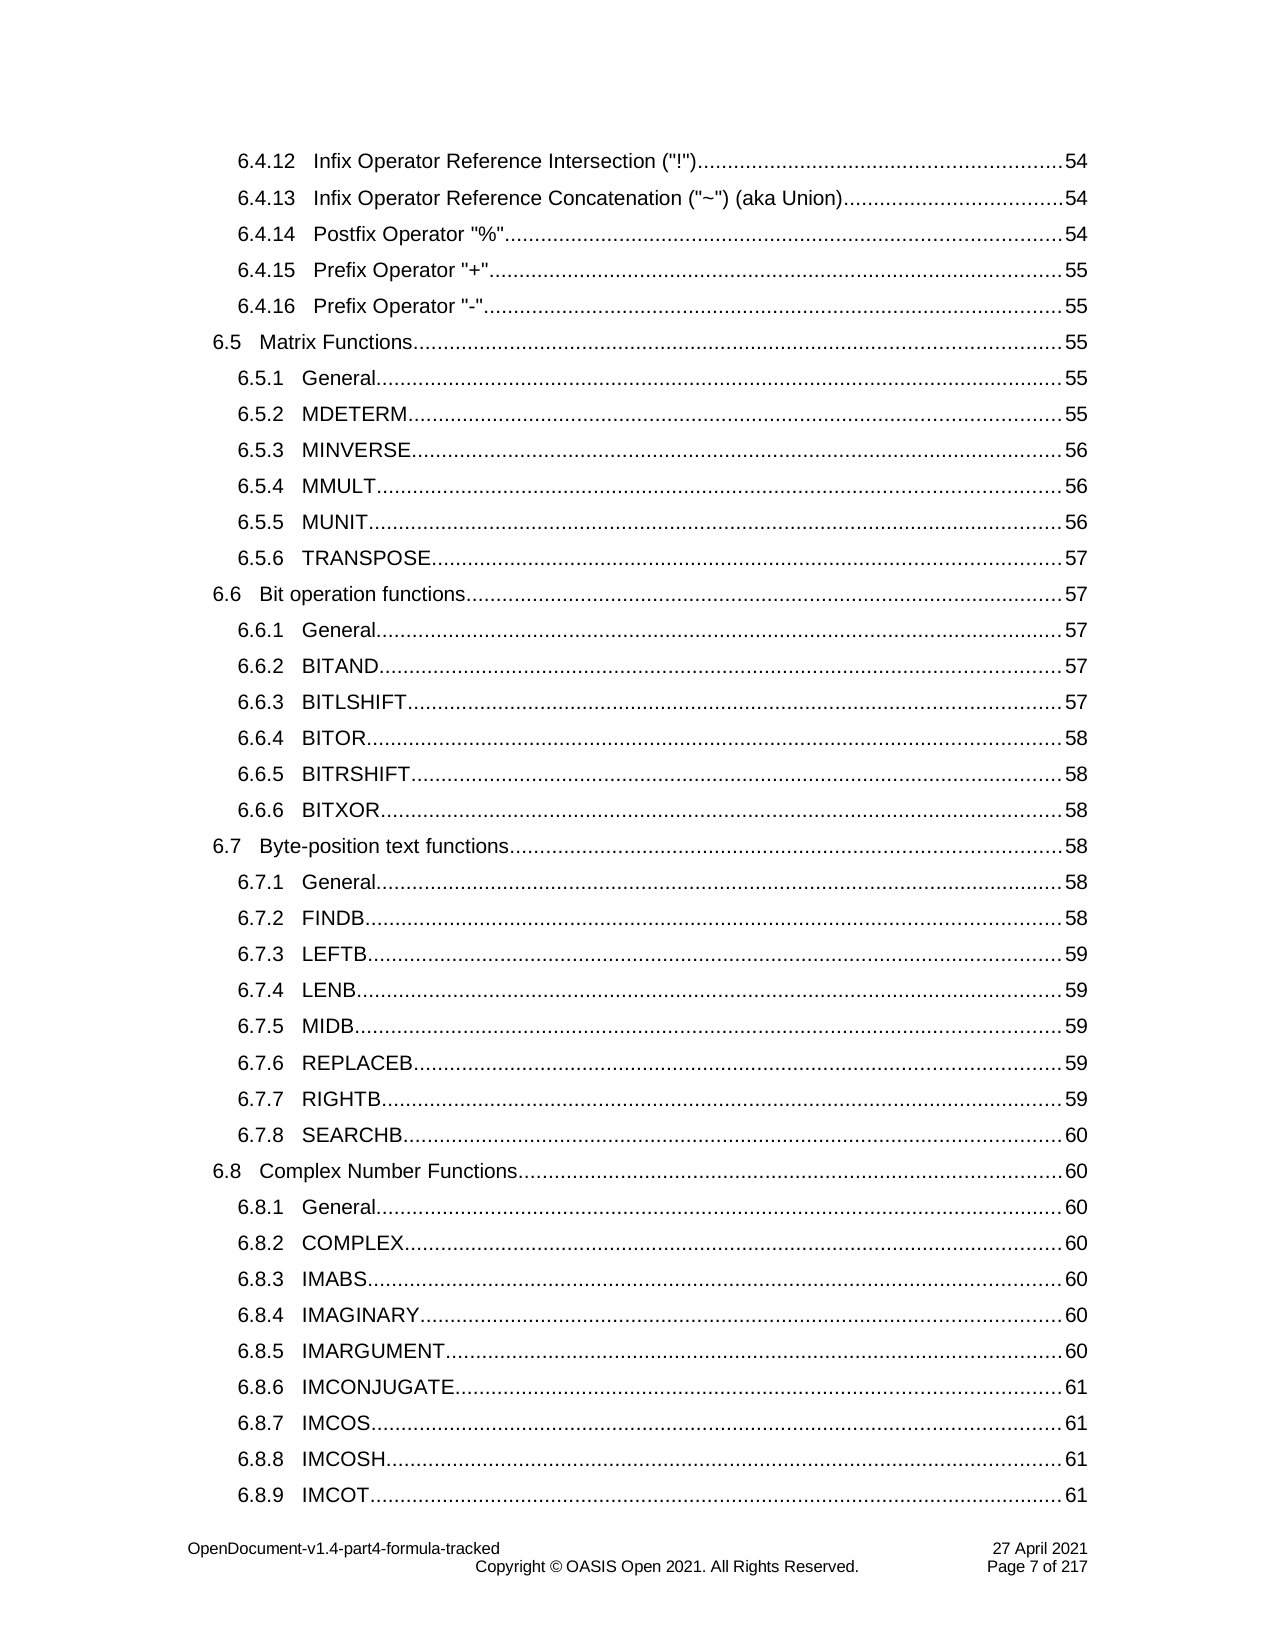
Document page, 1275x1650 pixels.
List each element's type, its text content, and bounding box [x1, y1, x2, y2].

text 6.5.6 TRANSPOSE 57 [237, 546, 1088, 570]
text 6.8.9 IMCOT 61 [237, 1483, 1088, 1507]
text 6.5.4 MMULT 56 [237, 474, 1088, 498]
text 6.7.8 SEARCHB 60 [237, 1123, 1088, 1147]
text 6.8.6 IMCONJUGATE 61 [237, 1375, 1088, 1399]
text 6.6.3 BITLSHIFT 57 [237, 691, 1088, 714]
text 6.7.3 LEFTB 59 [237, 943, 1088, 966]
text 6.7.6 REPLACEB 59 [237, 1051, 1088, 1074]
text 6.6.5 BITRSHIFT 58 [237, 763, 1088, 786]
text 6.7.7 RIGHTB 59 [237, 1087, 1088, 1111]
text 6.6 Bit operation functions 57 [212, 582, 1088, 606]
text 6.7 Byte-position text functions 58 [212, 835, 1088, 858]
text 6.6.6 BITXOR 58 [237, 799, 1088, 822]
text 6.4.14 Postfix Operator "%" 54 [237, 222, 1088, 246]
text 6.5.5 MUNIT 56 [237, 510, 1088, 534]
text 6.8.1 General 60 [237, 1195, 1088, 1219]
text 6.7.5 MIDB 59 [237, 1015, 1088, 1038]
text 6.4.15 Prefix Operator "+" 55 [237, 258, 1088, 282]
text 6.8.7 IMCOS 61 [237, 1411, 1088, 1435]
text 6.7.4 LENB 59 [237, 979, 1088, 1002]
text 6.4.16 Prefix Operator "-" 55 [237, 294, 1088, 318]
text 6.6.4 BITOR 58 [237, 727, 1088, 750]
text 6.8.3 IMABS 60 [237, 1267, 1088, 1291]
text 6.5.1 General 55 [237, 366, 1088, 390]
text 6.4.13 Infix Operator Reference Concatenation ("~") (aka Union) 54 [237, 186, 1088, 209]
text 6.6.1 General 57 [237, 618, 1088, 642]
text 6.8.4 IMAGINARY 60 [237, 1303, 1088, 1327]
text 6.5 Matrix Functions 55 [212, 330, 1088, 354]
text 6.7.1 General 58 [237, 871, 1088, 894]
text 6.5.3 MINVERSE 56 [237, 438, 1088, 462]
text 6.8 Complex Number Functions 60 [212, 1159, 1088, 1183]
text 6.4.12 Infix Operator Reference Intersection ("!") 54 [237, 150, 1088, 173]
text 6.7.2 FINDB 58 [237, 907, 1088, 930]
text 6.8.8 IMCOSH 61 [237, 1447, 1088, 1471]
text 6.5.2 MDETERM 55 [237, 402, 1088, 426]
text 6.8.5 IMARGUMENT 60 [237, 1339, 1088, 1363]
text 6.8.2 COMPLEX 60 [237, 1231, 1088, 1255]
text 6.6.2 BITAND 57 [237, 654, 1088, 678]
